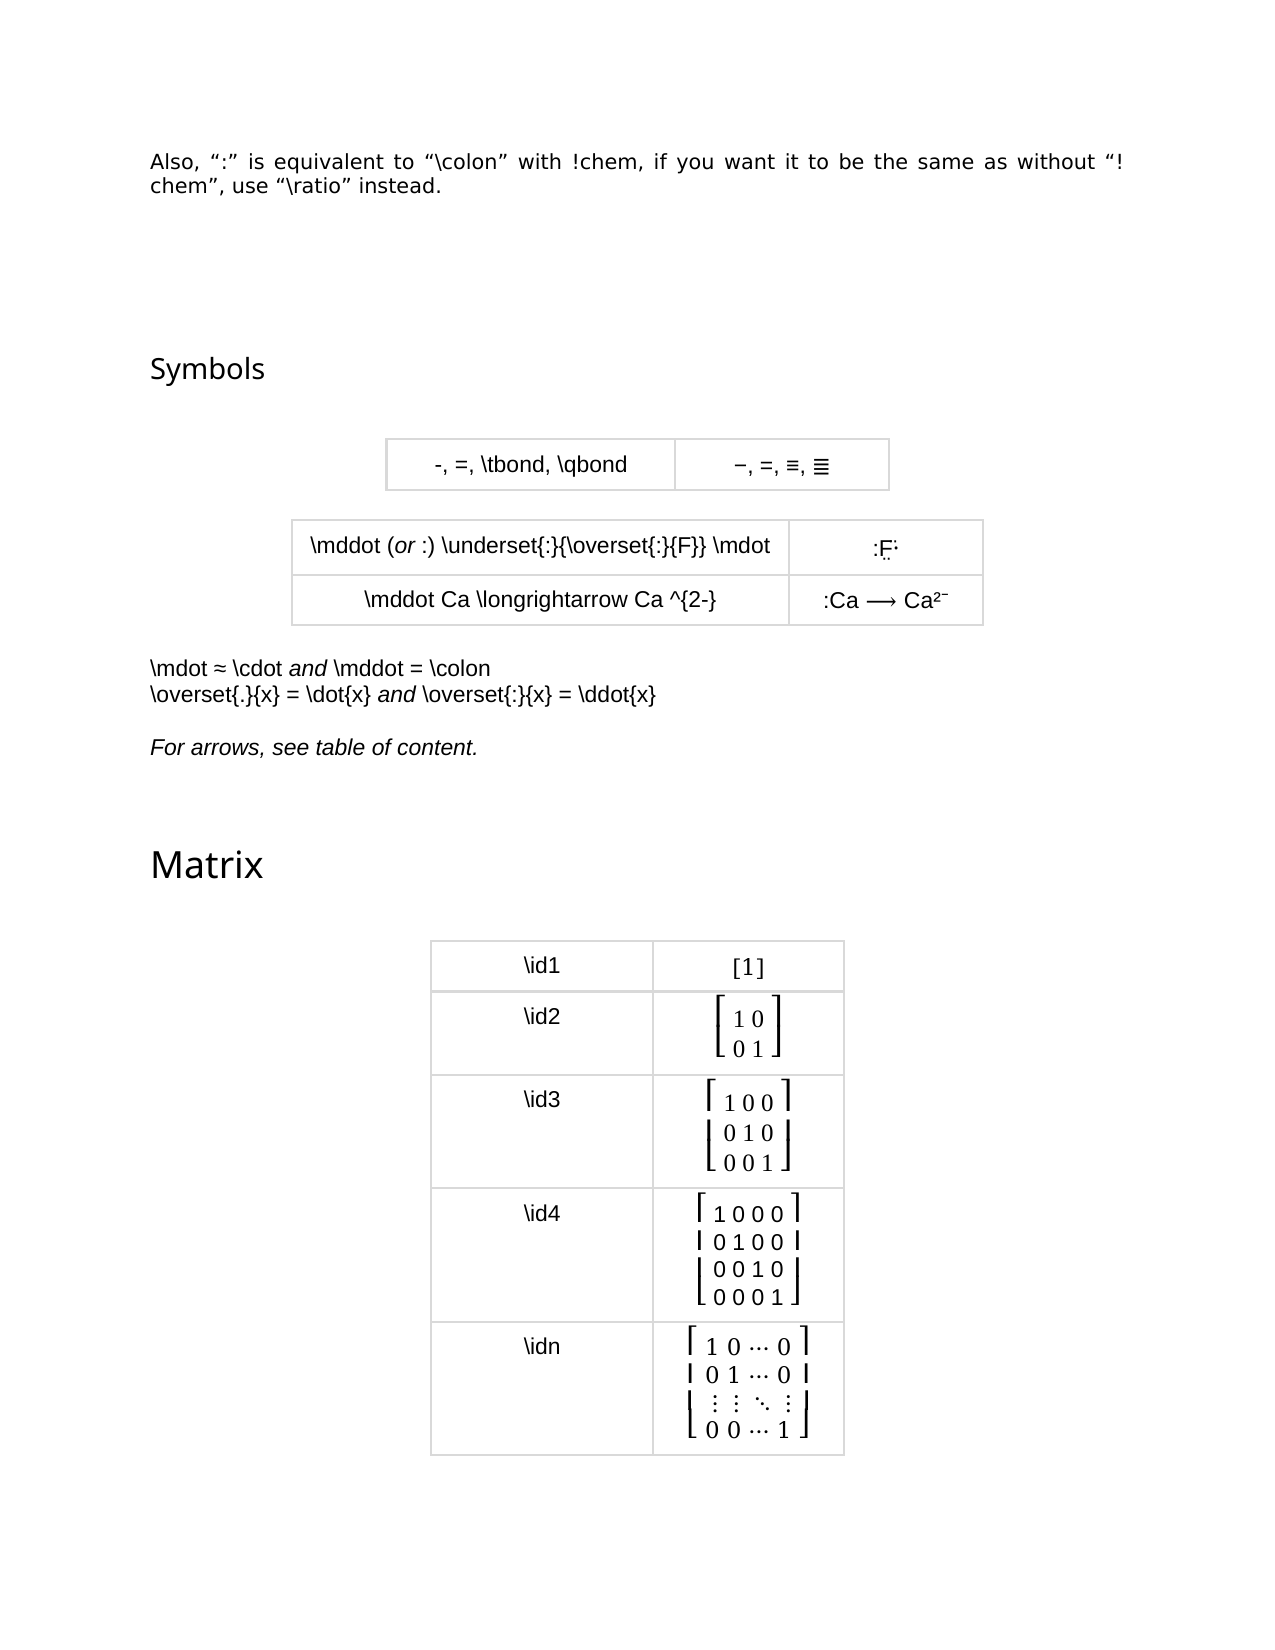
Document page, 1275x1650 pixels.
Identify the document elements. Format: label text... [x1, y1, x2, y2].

table_header :F̤̈⸱ [790, 521, 982, 573]
table_cell \id3 [432, 1076, 652, 1187]
table_cell :Ca ⟶ Ca²⁻ [790, 576, 982, 624]
table_cell \id2 [432, 993, 652, 1074]
text \mdot ≈ \cdot and \mddot = \colon [150, 655, 1125, 681]
table_cell ⎡ 1 0 ⋯ 0 ⎤ ⎢ 0 1 ⋯ 0 ⎥ ⎢ ⋮ ⋮ ⋱ ⋮ ⎥ ⎣ 0 0 ⋯ 1 ⎦ [654, 1323, 843, 1453]
table_cell ⎡ 1 0 0 ⎤ ⎢ 0 1 0 ⎥ ⎣ 0 0 1 ⎦ [654, 1076, 843, 1187]
table_header \id1 [432, 942, 652, 990]
table_cell \idn [432, 1323, 652, 1453]
table_header [1] [654, 942, 843, 990]
table_cell ⎡ 1 0 0 0 ⎤ ⎢ 0 1 0 0 ⎥ ⎢ 0 0 1 0 ⎥ ⎣ 0 0 0 1 ⎦ [654, 1189, 843, 1321]
table_cell \mddot Ca \longrightarrow Ca ^{2-} [293, 576, 788, 624]
text \overset{.}{x} = \dot{x} and \overset{:}{x} = \ddot{x} [150, 681, 1125, 708]
table_cell \id4 [432, 1189, 652, 1321]
table_header −, =, ≡, ≣ [676, 440, 888, 488]
table_header -, =, \tbond, \qbond [388, 440, 674, 488]
text For arrows, see table of content. [150, 734, 1125, 760]
subtitle Symbols [150, 348, 1125, 388]
subtitle Matrix [150, 838, 1125, 889]
table_cell ⎡ 1 0 ⎤ ⎣ 0 1 ⎦ [654, 993, 843, 1074]
table_header \mddot (or :) \underset{:}{\overset{:}{F}} \mdot [293, 521, 788, 573]
text Also, “:” is equivalent to “\colon” with !chem, if you want it to be the same as without “!chem”, use “\ratio” instead. [150, 150, 1125, 198]
